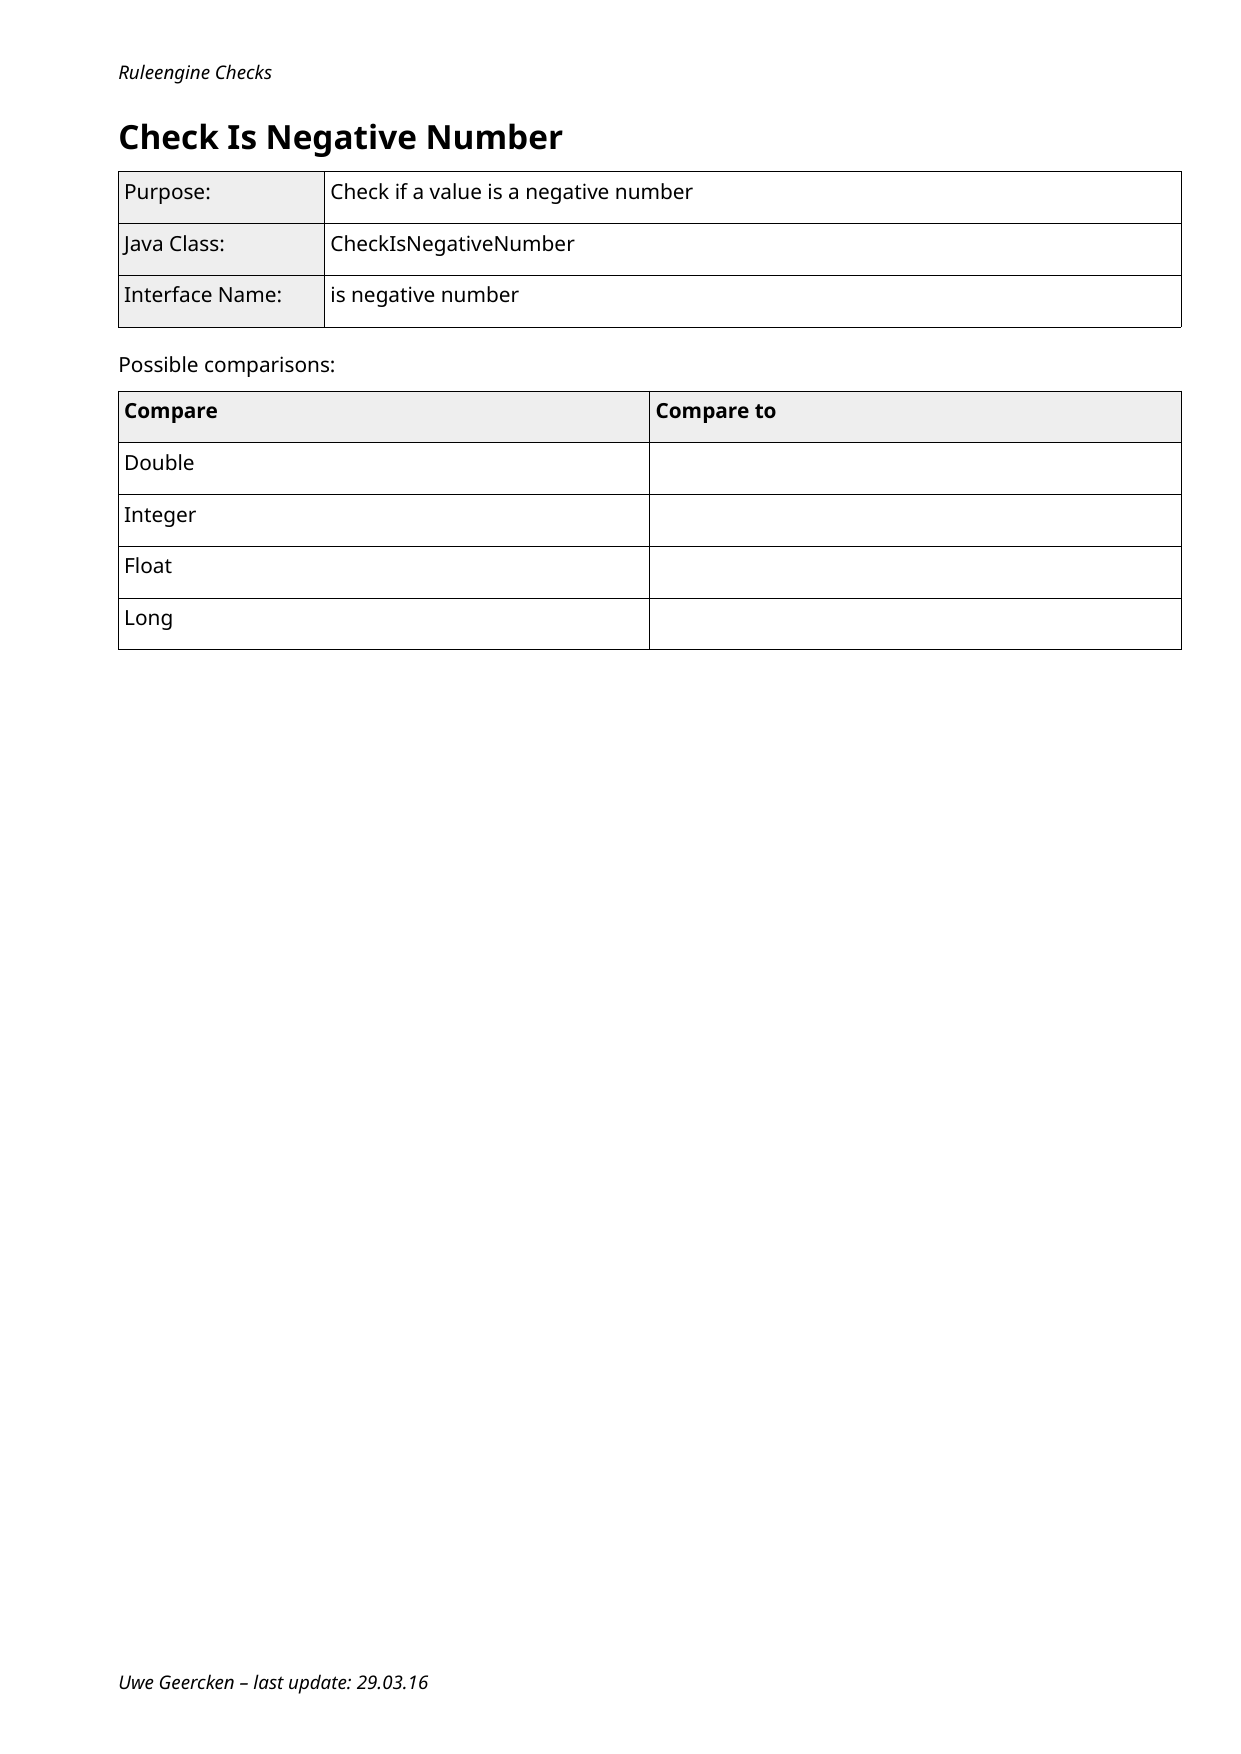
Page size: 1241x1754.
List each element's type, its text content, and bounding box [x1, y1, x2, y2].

table_cell is negative number [325, 276, 1181, 327]
table_header Compare to [650, 392, 1181, 442]
table_cell Float [119, 547, 649, 598]
table_header Purpose: [119, 172, 324, 223]
table_cell Integer [119, 495, 649, 546]
table_cell Java Class: [119, 224, 324, 275]
table_cell [650, 443, 1181, 494]
table_cell [650, 599, 1181, 649]
table_header Compare [119, 392, 649, 442]
table_cell [650, 547, 1181, 598]
text Possible comparisons: [118, 350, 1181, 379]
text Check Is Negative Number [118, 114, 1181, 159]
table_cell Interface Name: [119, 276, 324, 327]
table_cell [650, 495, 1181, 546]
table_cell Double [119, 443, 649, 494]
table_header Check if a value is a negative number [325, 172, 1181, 223]
table_cell CheckIsNegativeNumber [325, 224, 1181, 275]
table_cell Long [119, 599, 649, 649]
